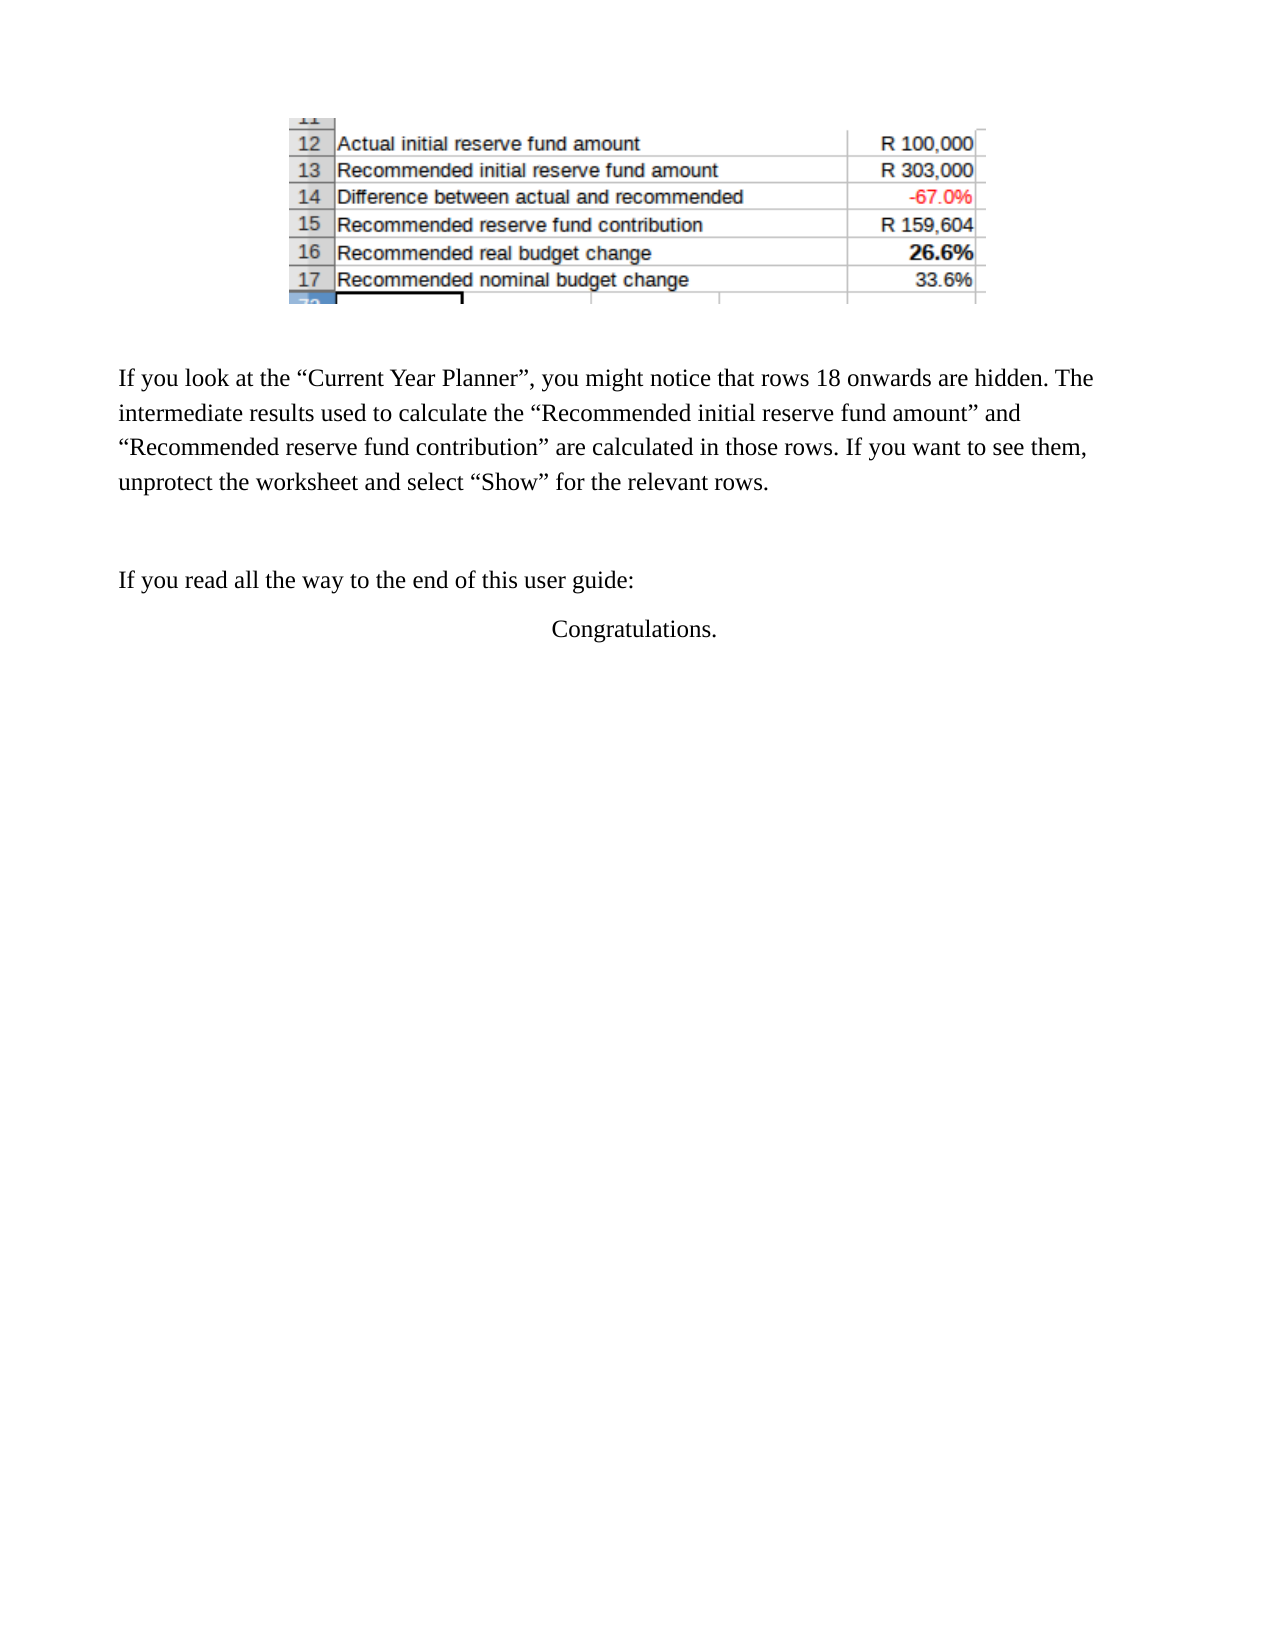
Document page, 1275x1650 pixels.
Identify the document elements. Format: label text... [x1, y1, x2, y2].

picture [289, 118, 986, 304]
text Congratulations. [118, 614, 1157, 643]
text If you read all the way to the end of this user guide: [118, 565, 1157, 594]
text If you look at the “Current Year Planner”, you might notice that rows 18 onwards are hidden. The intermediate results used to calculate the “Recommended initial reserve fund amount” and “Recommended reserve fund contribution” are calculated in those rows. If you want to see them, unprotect the worksheet and select “Show” for the relevant rows. [118, 363, 1157, 496]
